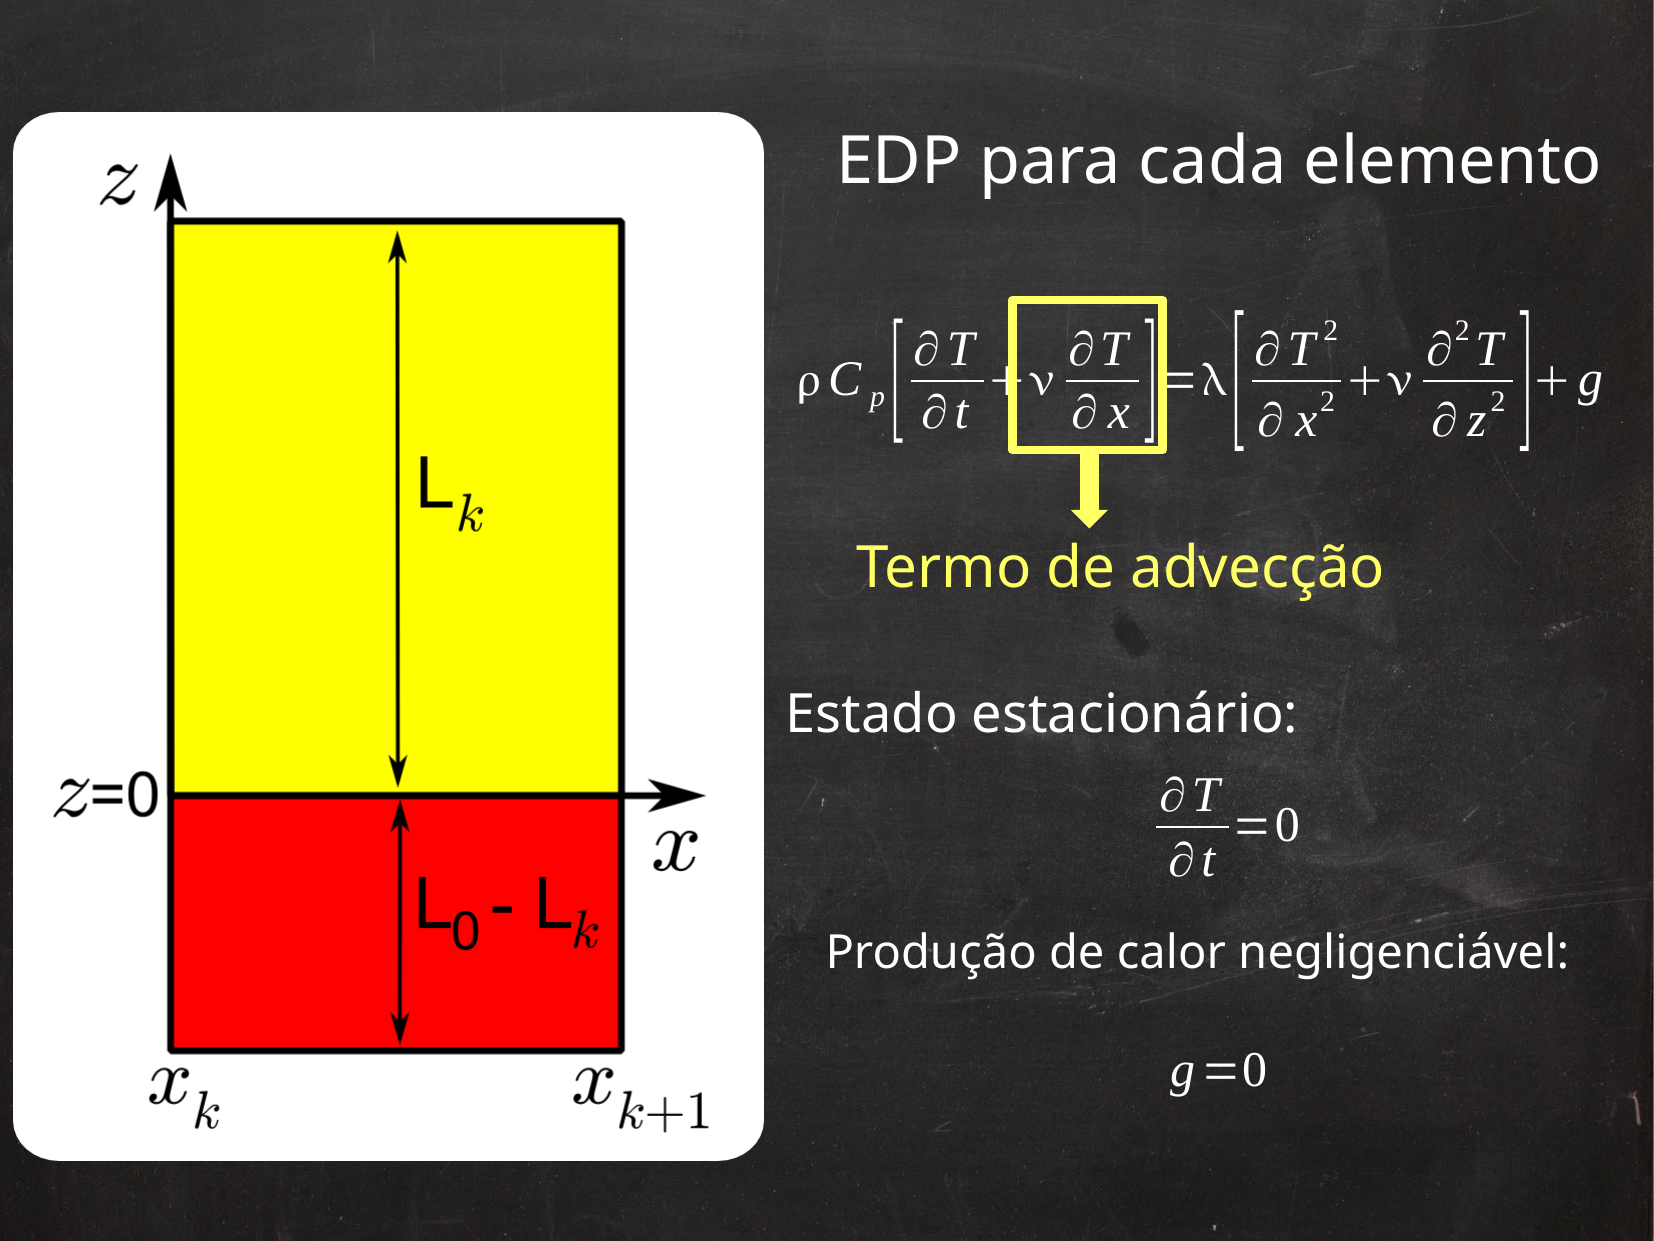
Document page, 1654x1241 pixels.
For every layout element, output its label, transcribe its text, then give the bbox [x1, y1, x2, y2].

list EDP para cada elemento [802, 112, 1637, 226]
list Termo de advecção [704, 525, 1538, 638]
list Produção de calor negligenciável: [781, 917, 1615, 1031]
list Estado estacionário: [625, 675, 1459, 788]
chart [1017, 307, 1158, 446]
picture [0, 0, 1654, 1241]
text_box [1070, 454, 1109, 525]
chart [787, 307, 1009, 454]
chart [1166, 307, 1609, 454]
chart [1160, 1042, 1274, 1098]
chart [1148, 768, 1306, 887]
